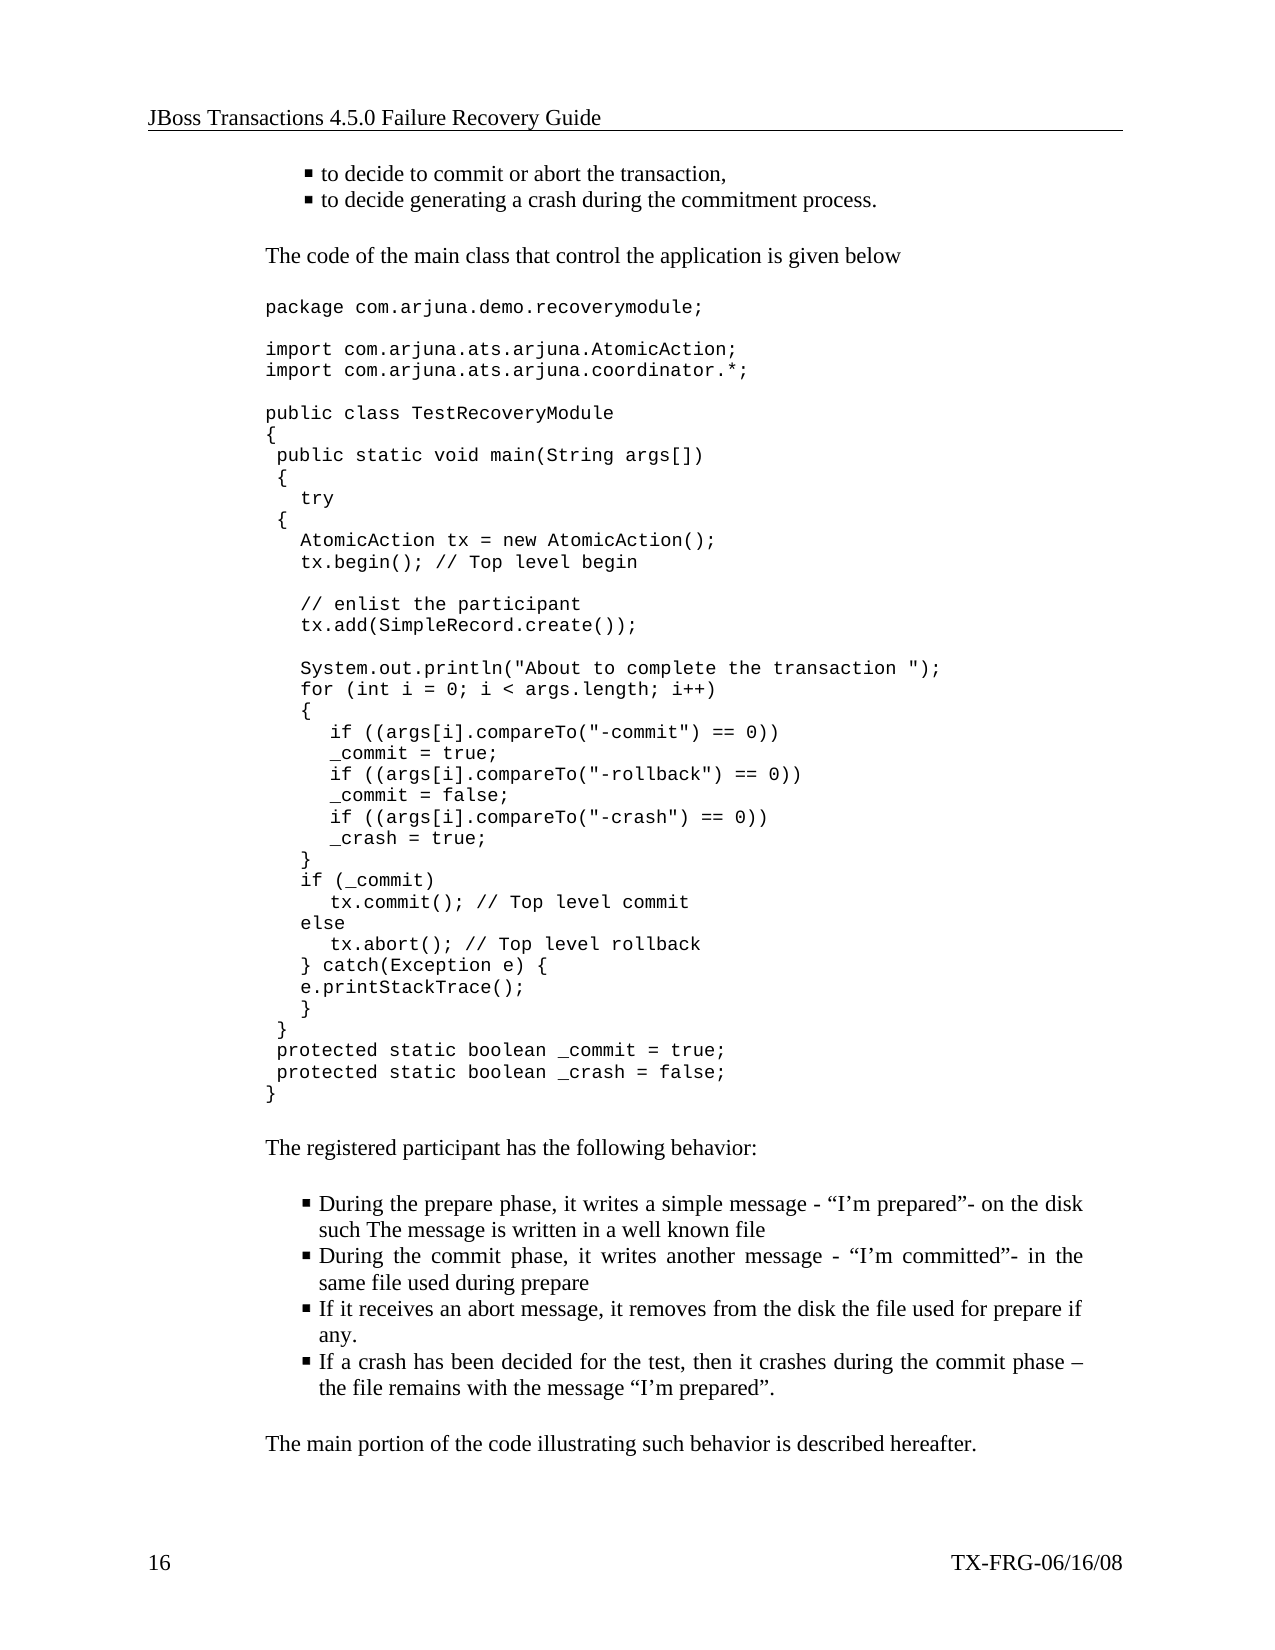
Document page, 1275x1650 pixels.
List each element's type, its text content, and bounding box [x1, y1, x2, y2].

text try [265, 489, 1122, 510]
list If it receives an abort message, it removes from the disk the file used for prepare if any. [301, 1295, 1084, 1348]
text tx.add(SimpleRecord.create()); [265, 616, 1122, 637]
text package com.arjuna.demo.recoverymodule; [265, 297, 1122, 319]
text public static void main(String args[]) [265, 446, 1122, 467]
text tx.abort(); // Top level rollback [265, 935, 1122, 956]
text { [265, 510, 1122, 531]
list to decide generating a crash during the commitment process. [303, 186, 1084, 213]
text System.out.println("About to complete the transaction "); [265, 659, 1122, 680]
text public class TestRecoveryModule [265, 404, 1122, 425]
text // enlist the participant [265, 595, 1122, 616]
text _commit = false; [265, 786, 1122, 807]
text { [265, 425, 1122, 446]
text } catch(Exception e) { [265, 956, 1122, 977]
text } [265, 1084, 1122, 1105]
list During the prepare phase, it writes a simple message - “I’m prepared”- on the disk such The message is written in a well known file [301, 1190, 1084, 1242]
text if ((args[i].compareTo("-commit") == 0)) [265, 722, 1122, 744]
text _crash = true; [265, 829, 1122, 850]
list If a crash has been decided for the test, then it crashes during the commit phase – the file remains with the message “I’m prepared”. [301, 1348, 1084, 1401]
text tx.begin(); // Top level begin [265, 552, 1122, 574]
text AtomicAction tx = new AtomicAction(); [265, 531, 1122, 552]
text } [265, 1020, 1122, 1041]
text import com.arjuna.ats.arjuna.coordinator.*; [265, 361, 1122, 382]
text } [265, 850, 1122, 871]
text The code of the main class that control the application is given below [265, 242, 1122, 268]
text } [265, 999, 1122, 1020]
list During the commit phase, it writes another message - “I’m committed”- in the same file used during prepare [301, 1242, 1084, 1295]
list to decide to commit or abort the transaction, [303, 160, 1084, 186]
text _commit = true; [265, 744, 1122, 765]
text if (_commit) [265, 871, 1122, 892]
text { [265, 467, 1122, 489]
text The main portion of the code illustrating such behavior is described hereafter. [265, 1430, 1122, 1456]
text if ((args[i].compareTo("-rollback") == 0)) [265, 765, 1122, 786]
text e.printStackTrace(); [265, 977, 1122, 999]
text for (int i = 0; i < args.length; i++) [265, 680, 1122, 701]
text if ((args[i].compareTo("-crash") == 0)) [265, 807, 1122, 829]
text The registered participant has the following behavior: [265, 1134, 1122, 1161]
text protected static boolean _crash = false; [265, 1062, 1122, 1084]
text tx.commit(); // Top level commit [265, 892, 1122, 914]
text import com.arjuna.ats.arjuna.AtomicAction; [265, 340, 1122, 361]
text protected static boolean _commit = true; [265, 1041, 1122, 1062]
text else [265, 914, 1122, 935]
text { [265, 701, 1122, 722]
